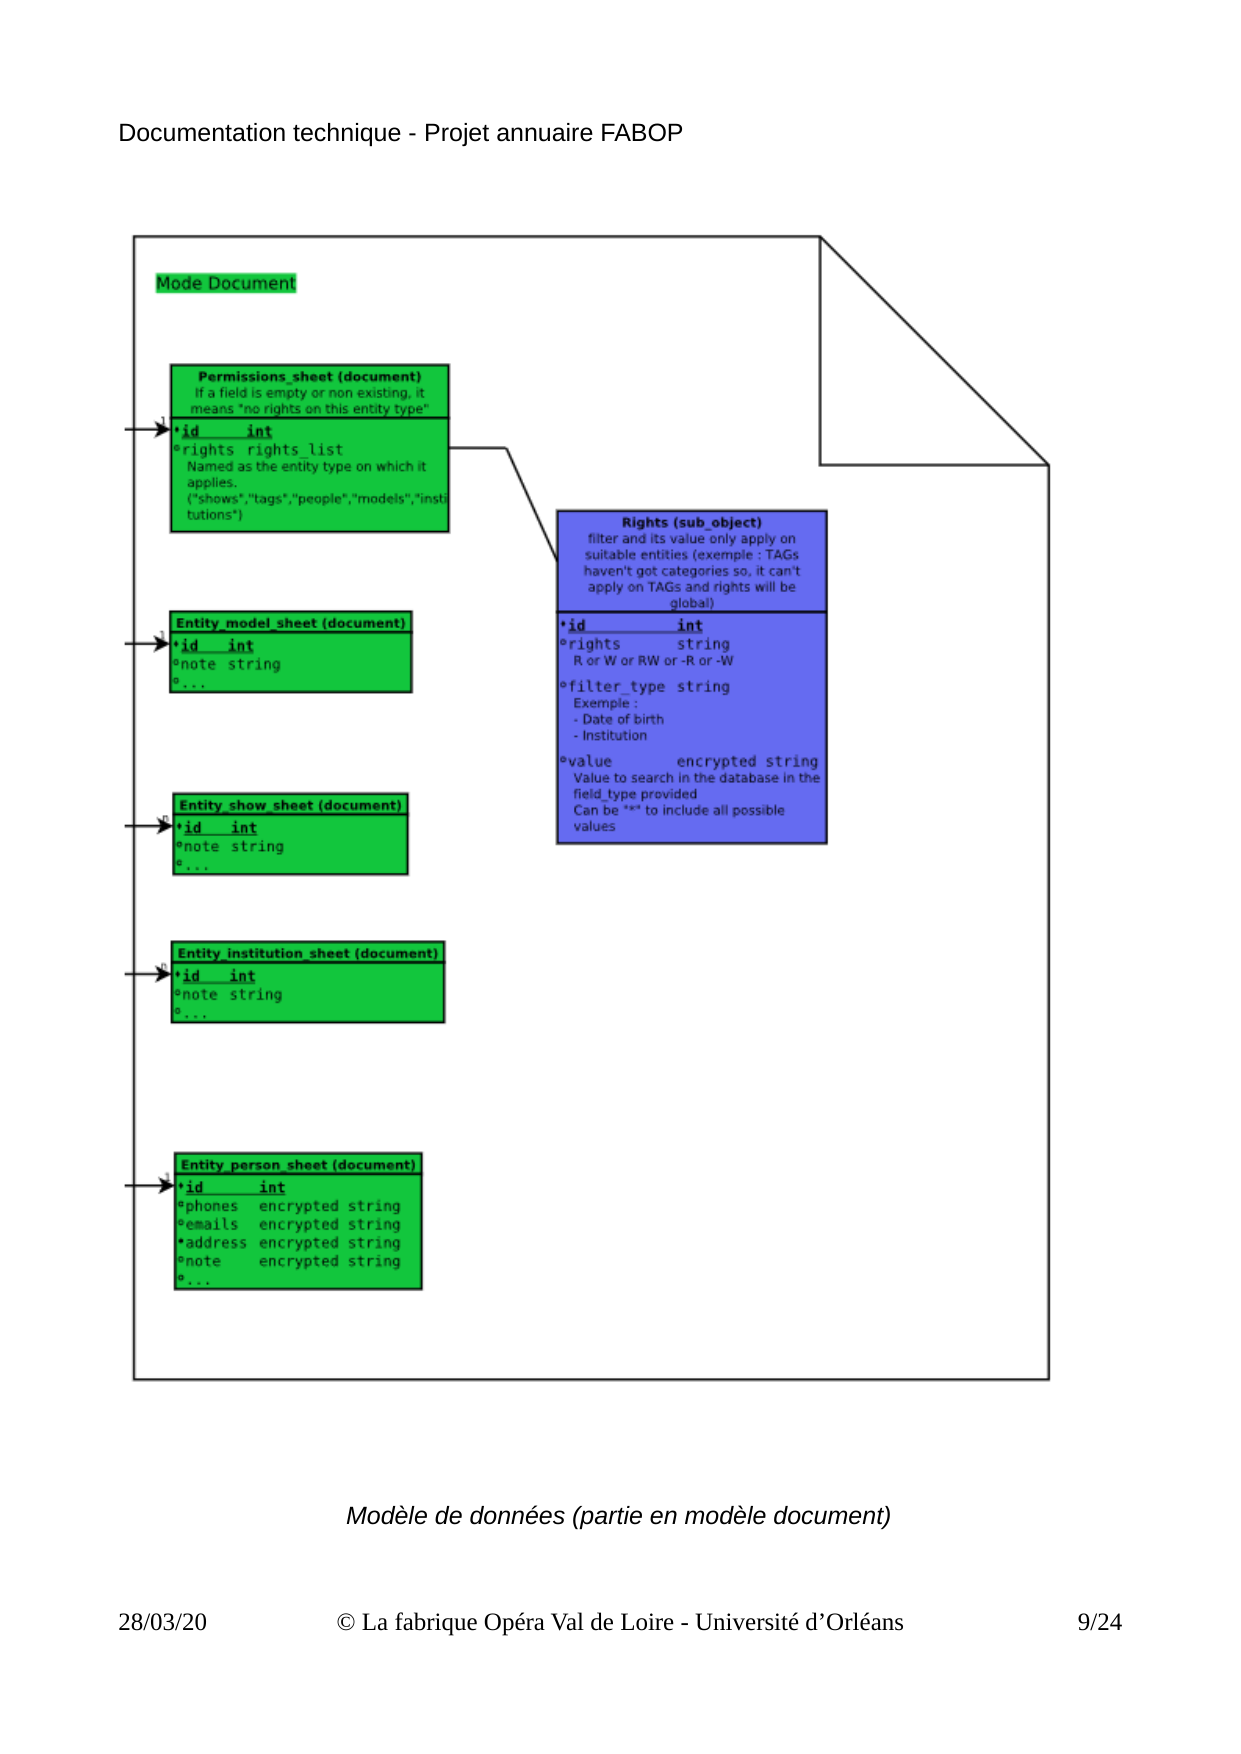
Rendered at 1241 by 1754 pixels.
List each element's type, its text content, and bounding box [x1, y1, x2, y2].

picture [124, 176, 1116, 1460]
text Modèle de données (partie en modèle document) [118, 1501, 1122, 1530]
